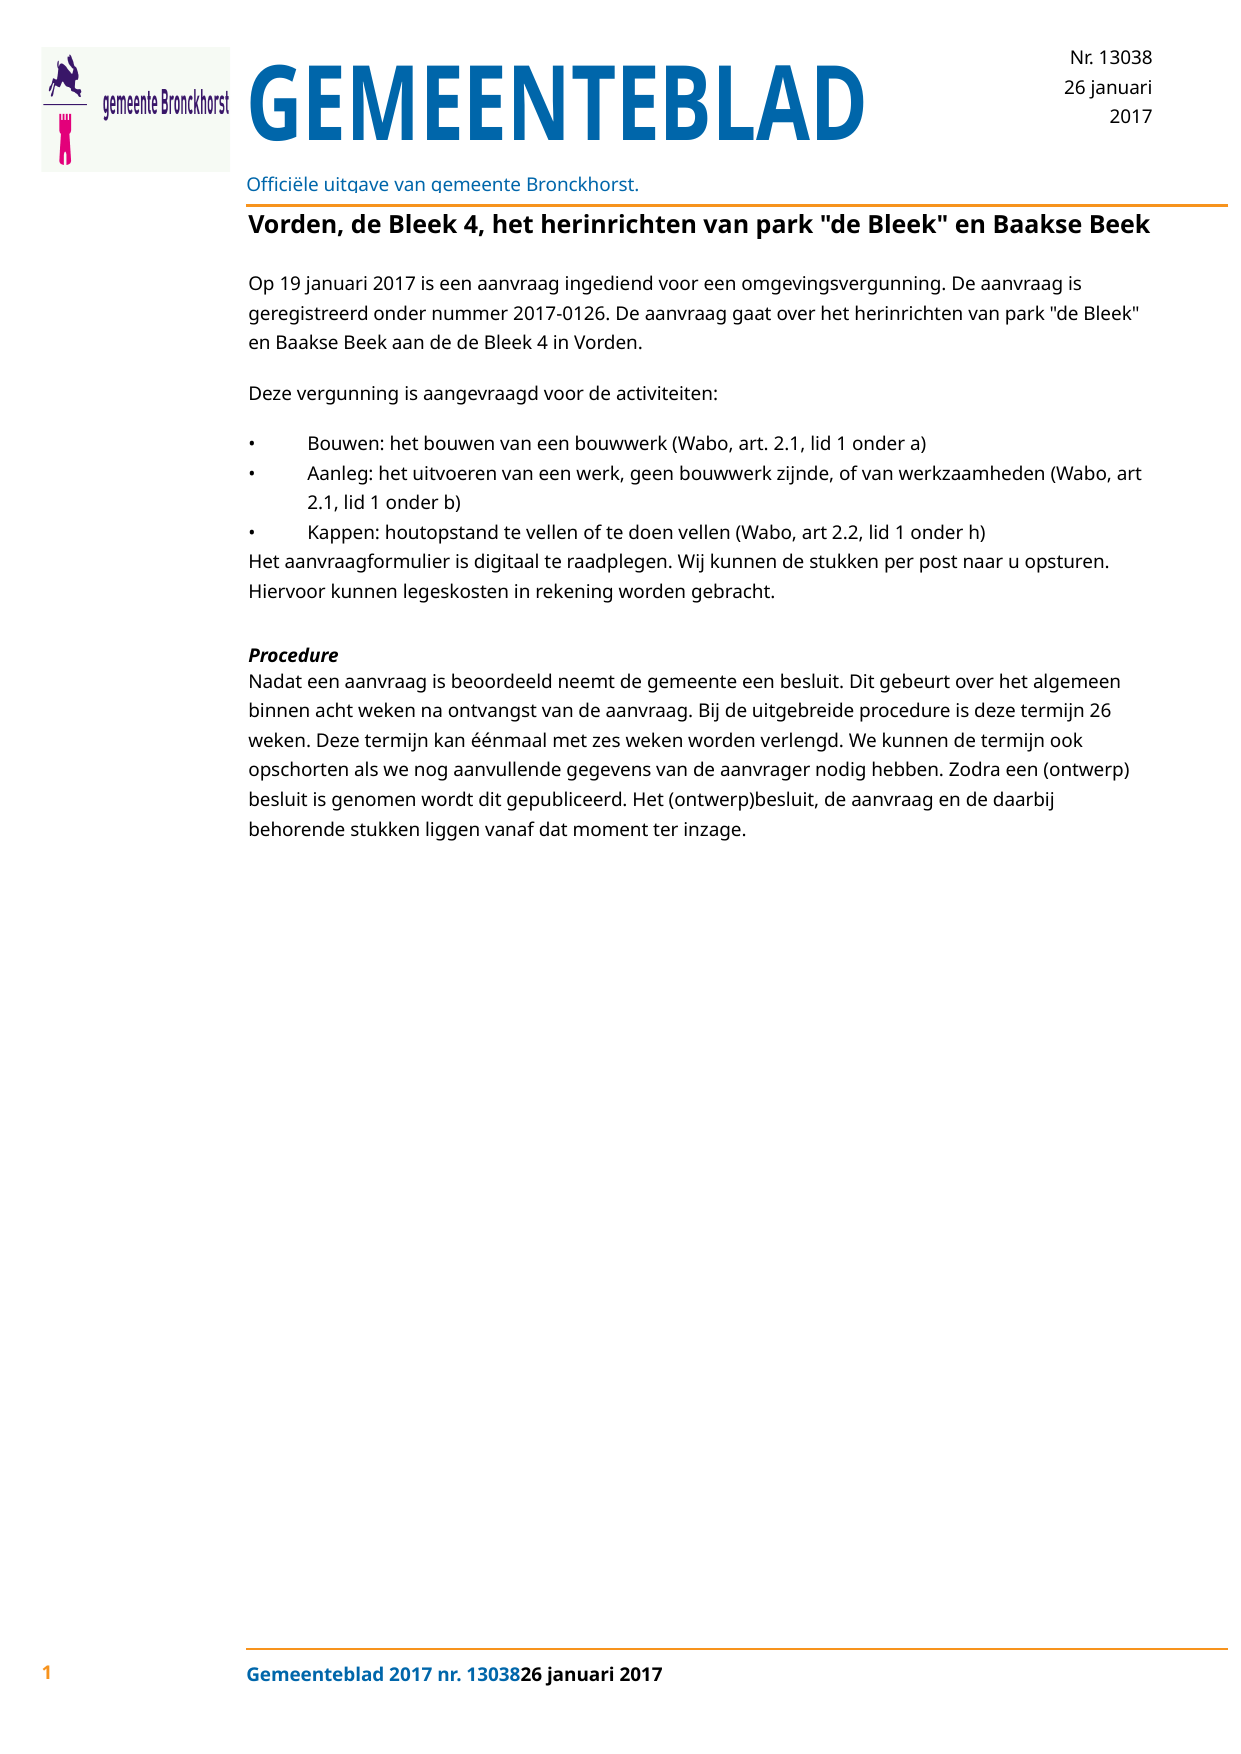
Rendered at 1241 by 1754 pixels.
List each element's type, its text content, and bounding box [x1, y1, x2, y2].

text Deze vergunning is aangevraagd voor de activiteiten: [248, 380, 1152, 406]
list Kappen: houtopstand te vellen of te doen vellen (Wabo, art 2.2, lid 1 onder h) [248, 519, 1152, 545]
text Vorden, de Bleek 4, het herinrichten van park "de Bleek" en Baakse Beek [248, 207, 1152, 241]
text Het aanvraagformulier is digitaal te raadplegen. Wij kunnen de stukken per post naar u opsturen. Hiervoor kunnen legeskosten in rekening worden gebracht. [248, 549, 1152, 604]
text Procedure [248, 642, 1152, 668]
text Op 19 januari 2017 is een aanvraag ingediend voor een omgevingsvergunning. De aanvraag is geregistreerd onder nummer 2017-0126. De aanvraag gaat over het herinrichten van park "de Bleek" en Baakse Beek aan de de Bleek 4 in Vorden. [248, 270, 1152, 355]
list Aanleg: het uitvoeren van een werk, geen bouwwerk zijnde, of van werkzaamheden (Wabo, art 2.1, lid 1 onder b) [248, 460, 1152, 515]
text Nadat een aanvraag is beoordeeld neemt de gemeente een besluit. Dit gebeurt over het algemeen binnen acht weken na ontvangst van de aanvraag. Bij de uitgebreide procedure is deze termijn 26 weken. Deze termijn kan éénmaal met zes weken worden verlengd. We kunnen de termijn ook opschorten als we nog aanvullende gegevens van de aanvrager nodig hebben. Zodra een (ontwerp) besluit is genomen wordt dit gepubliceerd. Het (ontwerp)besluit, de aanvraag en de daarbij behorende stukken liggen vanaf dat moment ter inzage. [248, 668, 1152, 842]
list Bouwen: het bouwen van een bouwwerk (Wabo, art. 2.1, lid 1 onder a) [248, 430, 1152, 456]
picture [41, 47, 231, 172]
